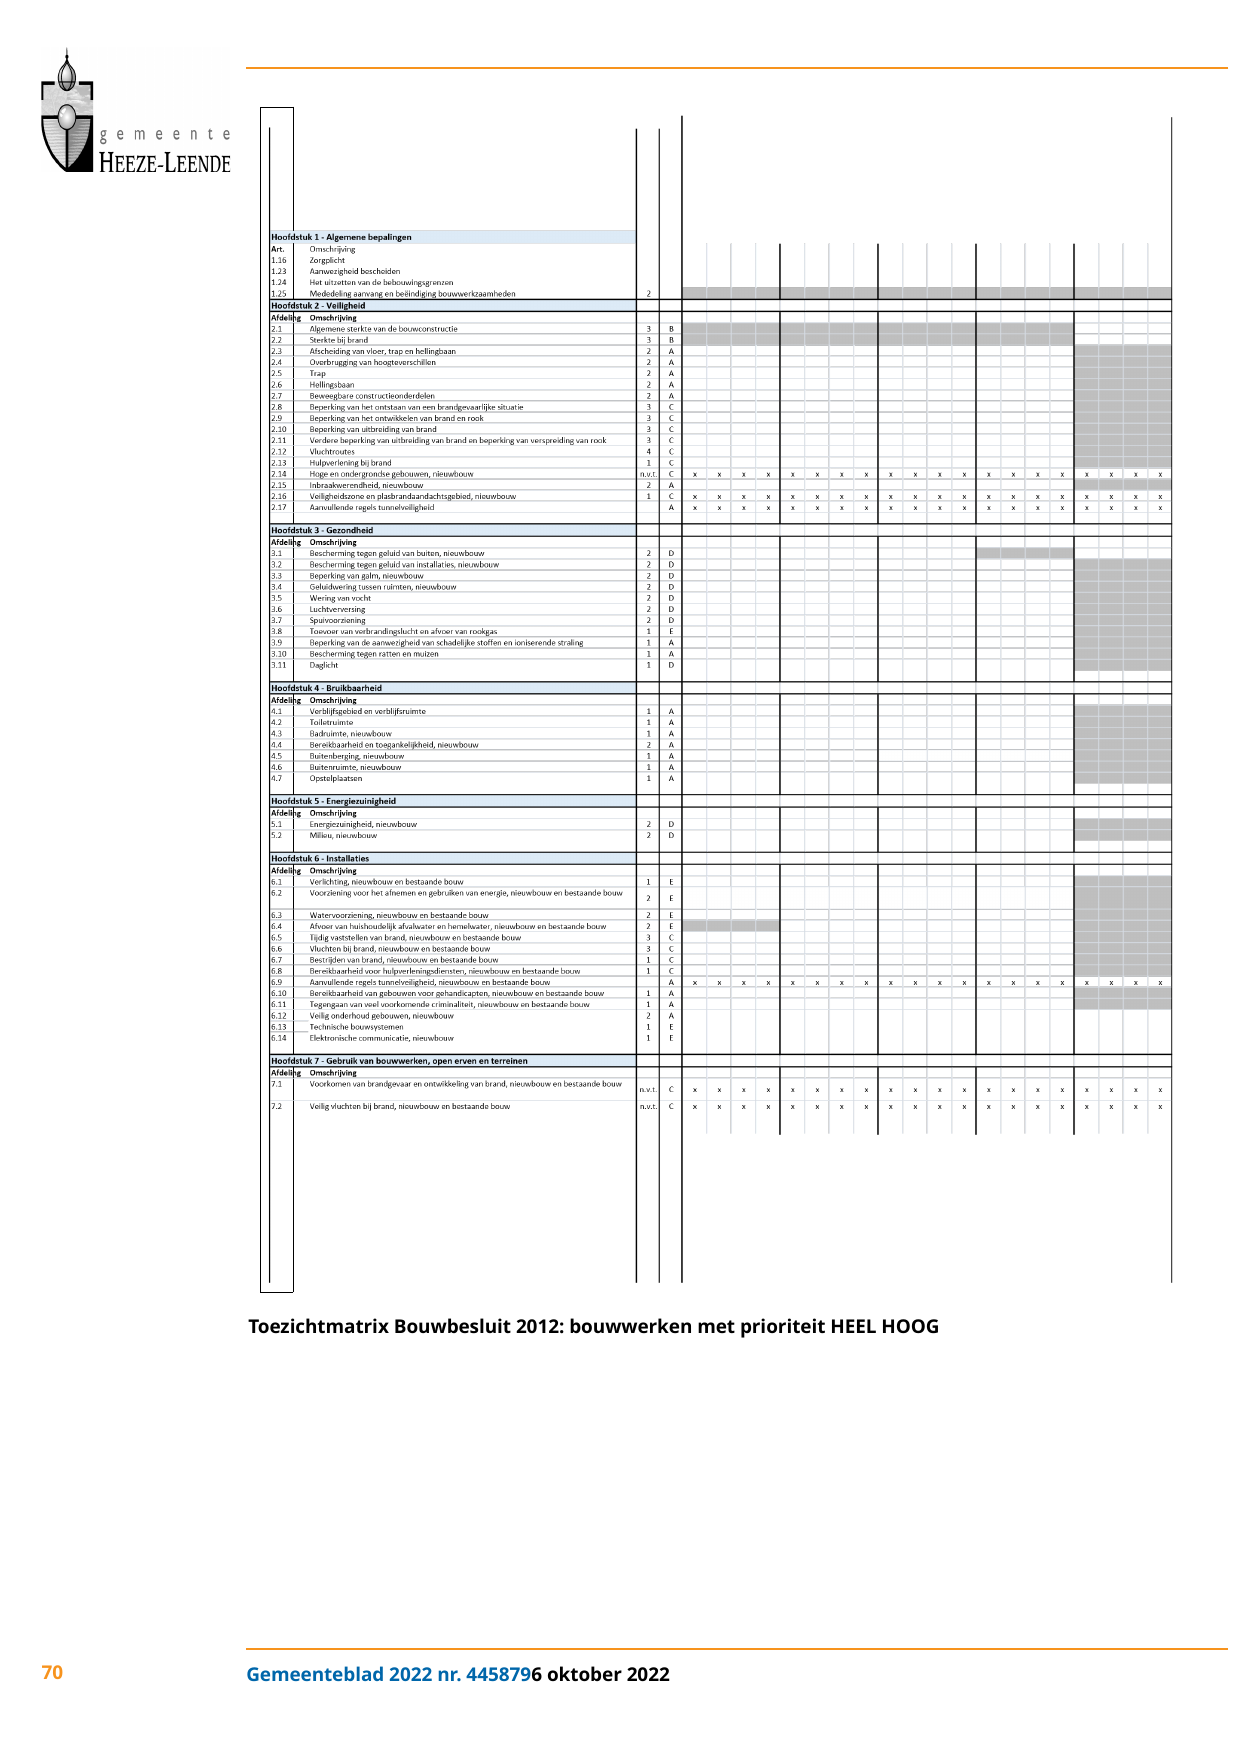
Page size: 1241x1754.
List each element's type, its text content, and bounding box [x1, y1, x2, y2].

picture [268, 115, 1173, 1283]
text Toezichtmatrix Bouwbesluit 2012: bouwwerken met prioriteit HEEL HOOG [248, 1313, 1152, 1339]
picture [41, 47, 231, 172]
